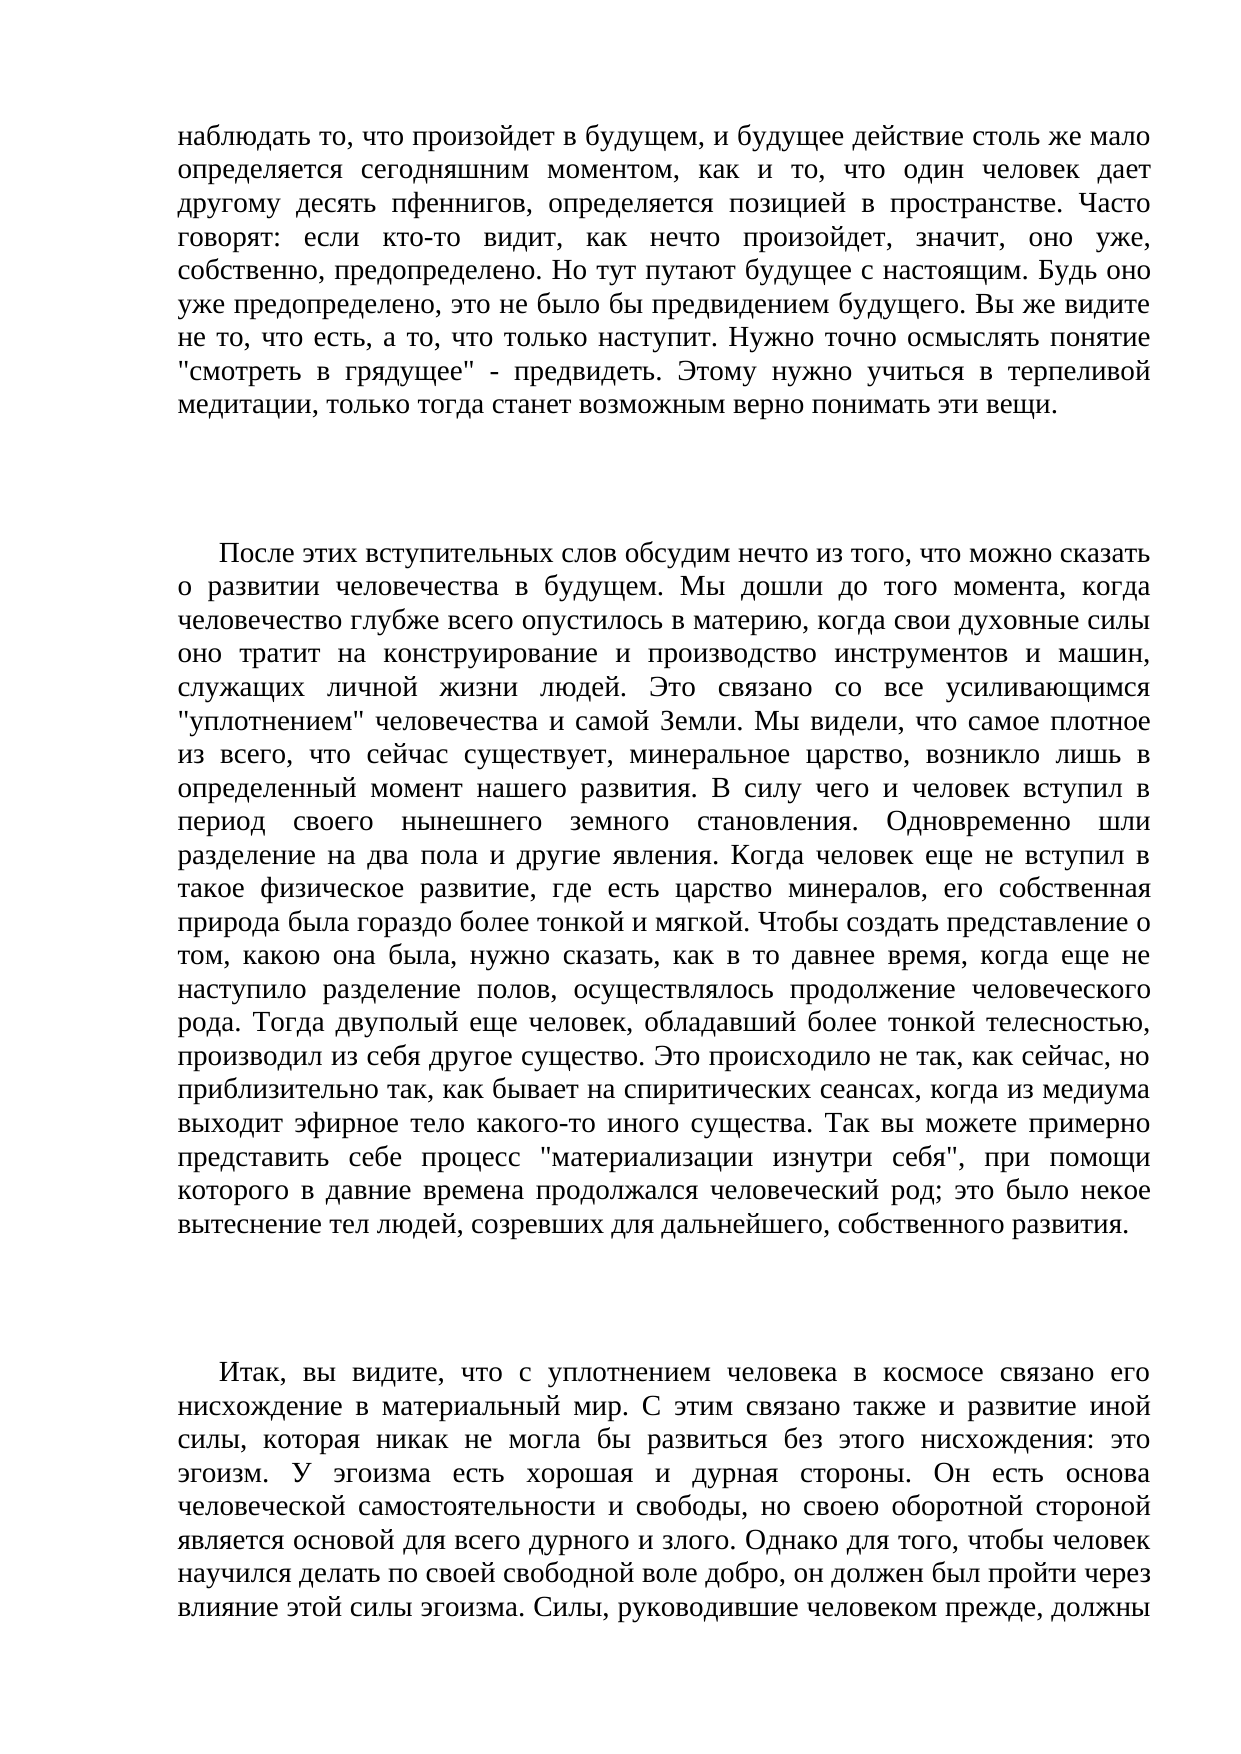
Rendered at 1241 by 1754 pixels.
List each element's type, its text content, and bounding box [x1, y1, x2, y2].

text наблюдать то, что произойдет в будущем, и будущее действие столь же мало определяется сегодняшним моментом, как и то, что один человек дает другому десять пфеннигов, определяется позицией в пространстве. Часто говорят: если кто-то видит, как нечто произойдет, значит, оно уже, собственно, предопределено. Но тут путают будущее с настоящим. Будь оно уже предопределено, это не было бы предвидением будущего. Вы же видите не то, что есть, а то, что только наступит. Нужно точно осмыслять понятие "смотреть в грядущее" - предвидеть. Этому нужно учиться в терпеливой медитации, только тогда станет возможным верно понимать эти вещи. [177, 118, 1152, 420]
text Итак, вы видите, что с уплотнением человека в космосе связано его нисхождение в материальный мир. С этим связано также и развитие иной силы, которая никак не могла бы развиться без этого нисхождения: это эгоизм. У эгоизма есть хорошая и дурная стороны. Он есть основа человеческой самостоятельности и свободы, но своею оборотной стороной является основой для всего дурного и злого. Однако для того, чтобы человек научился делать по своей свободной воле добро, он должен был пройти через влияние этой силы эгоизма. Силы, руководившие человеком прежде, должны [177, 1354, 1152, 1623]
text После этих вступительных слов обсудим нечто из того, что можно сказать о развитии человечества в будущем. Мы дошли до того момента, когда человечество глубже всего опустилось в материю, когда свои духовные силы оно тратит на конструирование и производство инструментов и машин, служащих личной жизни людей. Это связано со все усиливающимся "уплотнением" человечества и самой Земли. Мы видели, что самое плотное из всего, что сейчас существует, минеральное царство, возникло лишь в определенный момент нашего развития. В силу чего и человек вступил в период своего нынешнего земного становления. Одновременно шли разделение на два пола и другие явления. Когда человек еще не вступил в такое физическое развитие, где есть царство минералов, его собственная природа была гораздо более тонкой и мягкой. Чтобы создать представление о том, какою она была, нужно сказать, как в то давнее время, когда еще не наступило разделение полов, осуществлялось продолжение человеческого рода. Тогда двуполый еще человек, обладавший более тонкой телесностью, производил из себя другое существо. Это происходило не так, как сейчас, но приблизительно так, как бывает на спиритических сеансах, когда из медиума выходит эфирное тело какого-то иного существа. Так вы можете примерно представить себе процесс "материализации изнутри себя", при помощи которого в давние времена продолжался человеческий род; это было некое вытеснение тел людей, созревших для дальнейшего, собственного развития. [177, 535, 1152, 1239]
